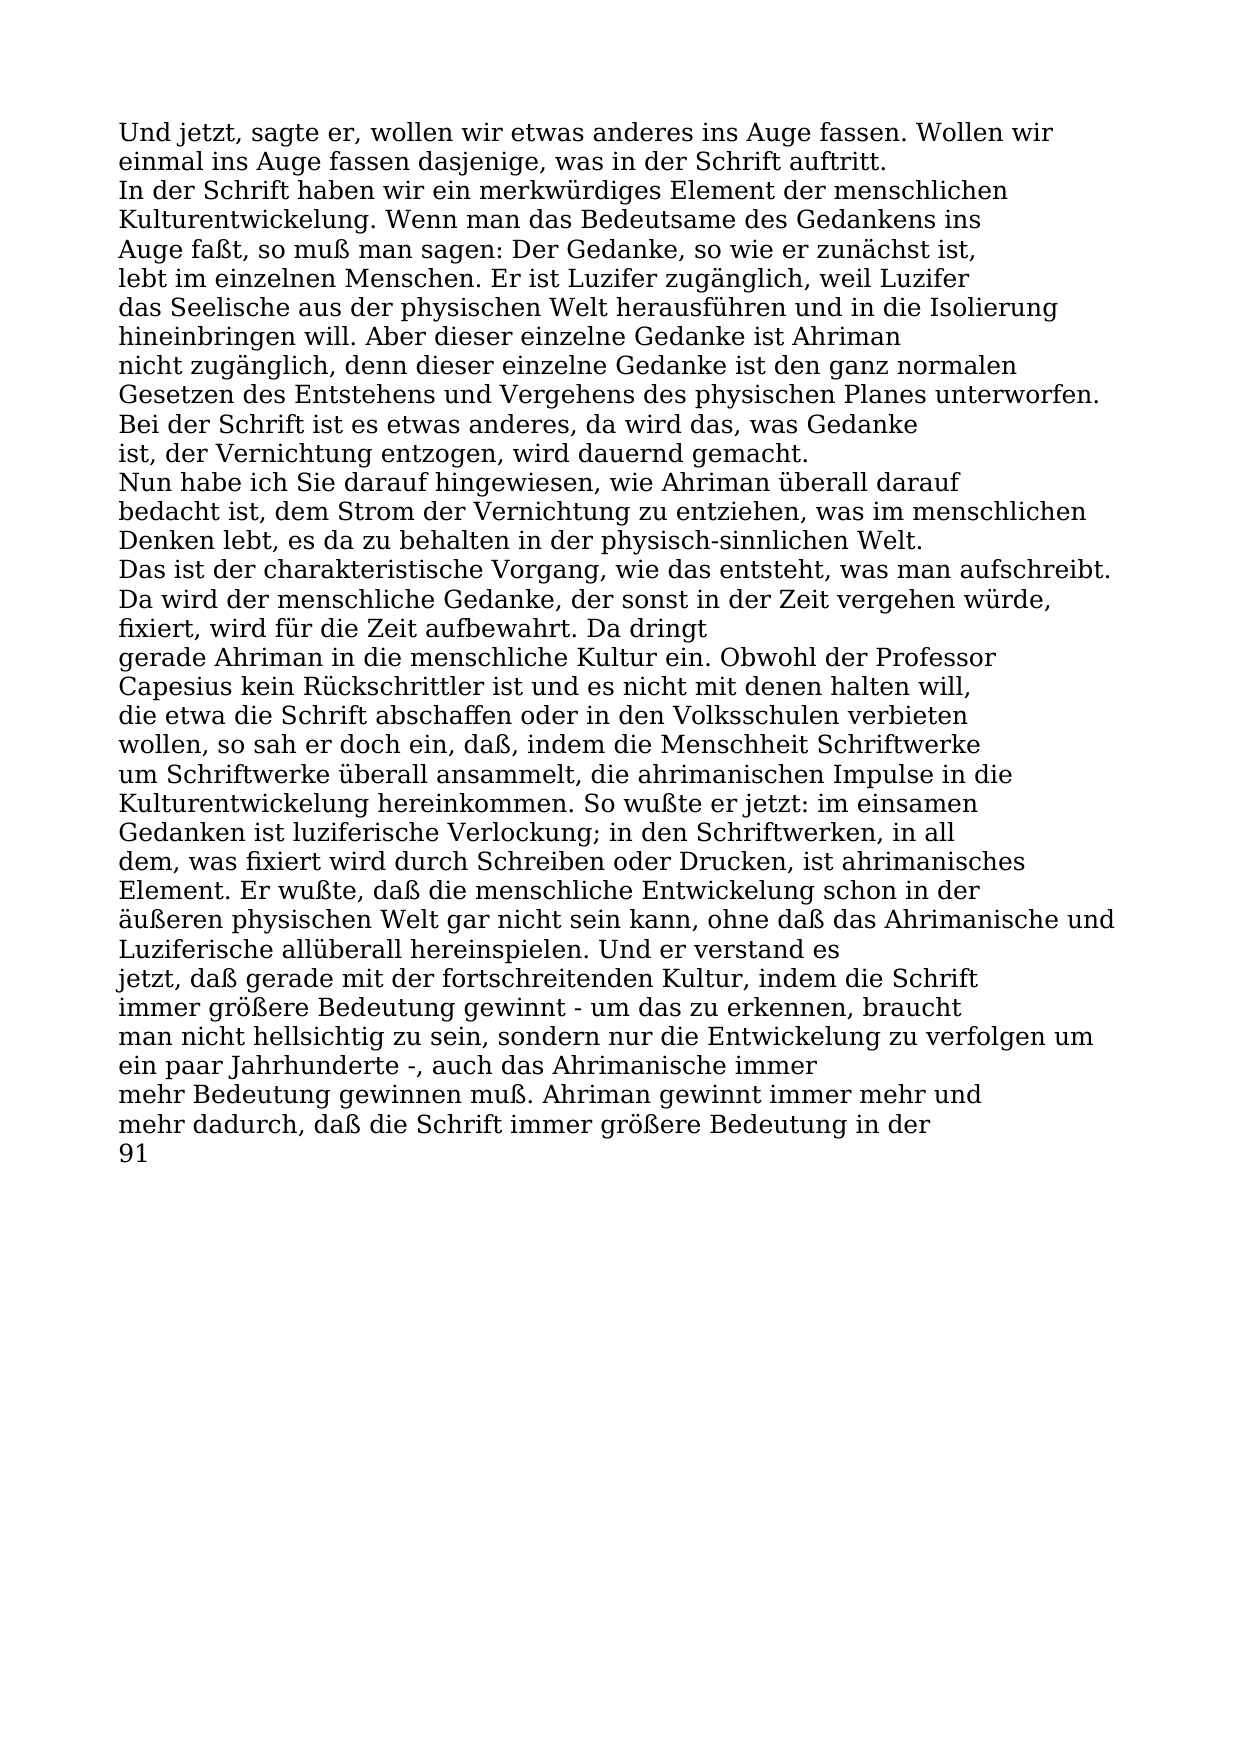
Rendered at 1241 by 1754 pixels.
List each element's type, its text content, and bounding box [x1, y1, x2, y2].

text Element. Er wußte, daß die menschliche Entwickelung schon in der [118, 876, 1122, 906]
text äußeren physischen Welt gar nicht sein kann, ohne daß das Ahrimanische und Luziferische allüberall hereinspielen. Und er verstand es [118, 906, 1122, 964]
text Auge faßt, so muß man sagen: Der Gedanke, so wie er zunächst ist, [118, 235, 1122, 264]
text Kulturentwickelung hereinkommen. So wußte er jetzt: im einsamen [118, 789, 1122, 818]
text wollen, so sah er doch ein, daß, indem die Menschheit Schriftwerke [118, 731, 1122, 760]
text dem, was fixiert wird durch Schreiben oder Drucken, ist ahrimanisches [118, 847, 1122, 876]
text mehr dadurch, daß die Schrift immer größere Bedeutung in der [118, 1110, 1122, 1139]
text jetzt, daß gerade mit der fortschreitenden Kultur, indem die Schrift [118, 964, 1122, 993]
text ist, der Vernichtung entzogen, wird dauernd gemacht. [118, 439, 1122, 468]
text bedacht ist, dem Strom der Vernichtung zu entziehen, was im menschlichen Denken lebt, es da zu behalten in der physisch-sinnlichen Welt. [118, 497, 1122, 556]
text Das ist der charakteristische Vorgang, wie das entsteht, was man aufschreibt. Da wird der menschliche Gedanke, der sonst in der Zeit vergehen würde, fixiert, wird für die Zeit aufbewahrt. Da dringt [118, 556, 1122, 643]
text Gesetzen des Entstehens und Vergehens des physischen Planes unterworfen. Bei der Schrift ist es etwas anderes, da wird das, was Gedanke [118, 381, 1122, 439]
text um Schriftwerke überall ansammelt, die ahrimanischen Impulse in die [118, 760, 1122, 789]
text Kulturentwickelung. Wenn man das Bedeutsame des Gedankens ins [118, 206, 1122, 235]
text 91 [118, 1139, 1122, 1168]
text Capesius kein Rückschrittler ist und es nicht mit denen halten will, [118, 672, 1122, 701]
text Nun habe ich Sie darauf hingewiesen, wie Ahriman überall darauf [118, 468, 1122, 497]
text Und jetzt, sagte er, wollen wir etwas anderes ins Auge fassen. Wollen wir einmal ins Auge fassen dasjenige, was in der Schrift auftritt. [118, 118, 1122, 176]
text das Seelische aus der physischen Welt herausführen und in die Isolierung hineinbringen will. Aber dieser einzelne Gedanke ist Ahriman [118, 293, 1122, 351]
text Gedanken ist luziferische Verlockung; in den Schriftwerken, in all [118, 818, 1122, 847]
text immer größere Bedeutung gewinnt - um das zu erkennen, braucht [118, 993, 1122, 1022]
text In der Schrift haben wir ein merkwürdiges Element der menschlichen [118, 176, 1122, 206]
text mehr Bedeutung gewinnen muß. Ahriman gewinnt immer mehr und [118, 1081, 1122, 1110]
text man nicht hellsichtig zu sein, sondern nur die Entwickelung zu verfolgen um ein paar Jahrhunderte -, auch das Ahrimanische immer [118, 1022, 1122, 1081]
text gerade Ahriman in die menschliche Kultur ein. Obwohl der Professor [118, 643, 1122, 672]
text nicht zugänglich, denn dieser einzelne Gedanke ist den ganz normalen [118, 351, 1122, 381]
text lebt im einzelnen Menschen. Er ist Luzifer zugänglich, weil Luzifer [118, 264, 1122, 293]
text die etwa die Schrift abschaffen oder in den Volksschulen verbieten [118, 701, 1122, 731]
